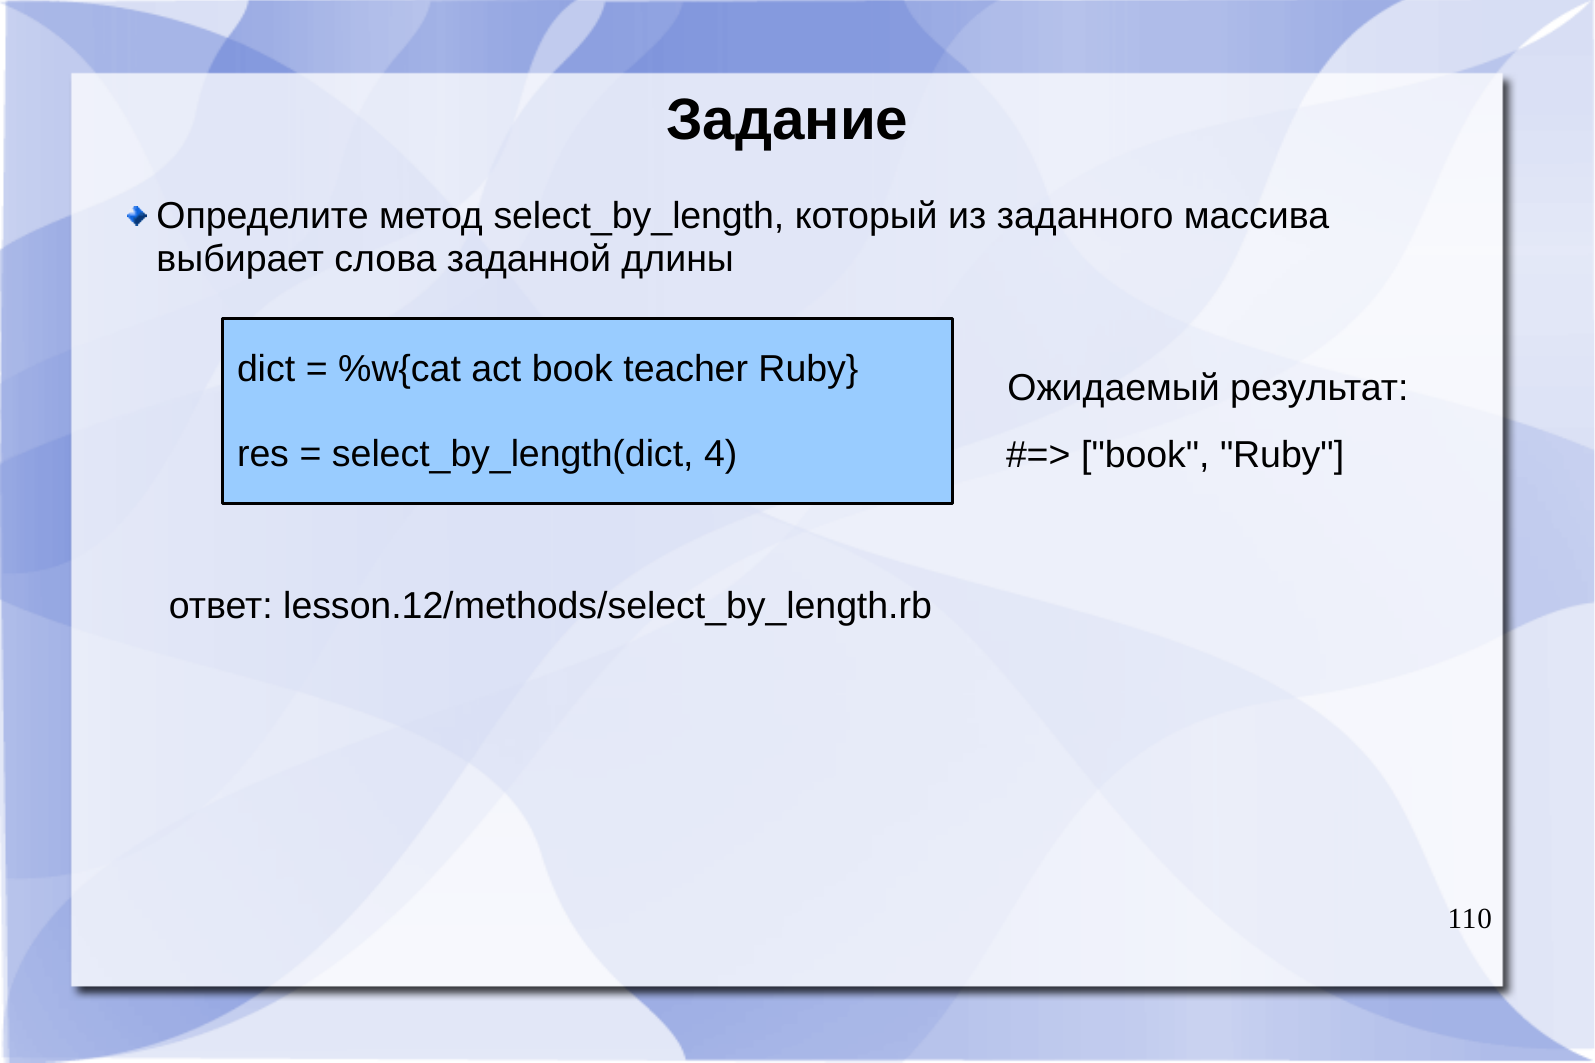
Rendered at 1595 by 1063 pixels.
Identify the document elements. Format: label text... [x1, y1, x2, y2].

text_box ответ: lesson.12/methods/select_by_length.rb [154, 576, 948, 634]
text_box Ожидаемый результат: [982, 359, 1424, 417]
text_box dict = %w{cat act book teacher Ruby} res = select_by_length(dict, 4) [222, 318, 953, 504]
text_box Определите метод select_by_length, который из заданного массива выбирает слова заданной длины [112, 187, 1426, 287]
text_box #=> ["book", "Ruby"] [991, 426, 1360, 484]
title Задание [75, 75, 1501, 164]
picture [0, 0, 1595, 1063]
